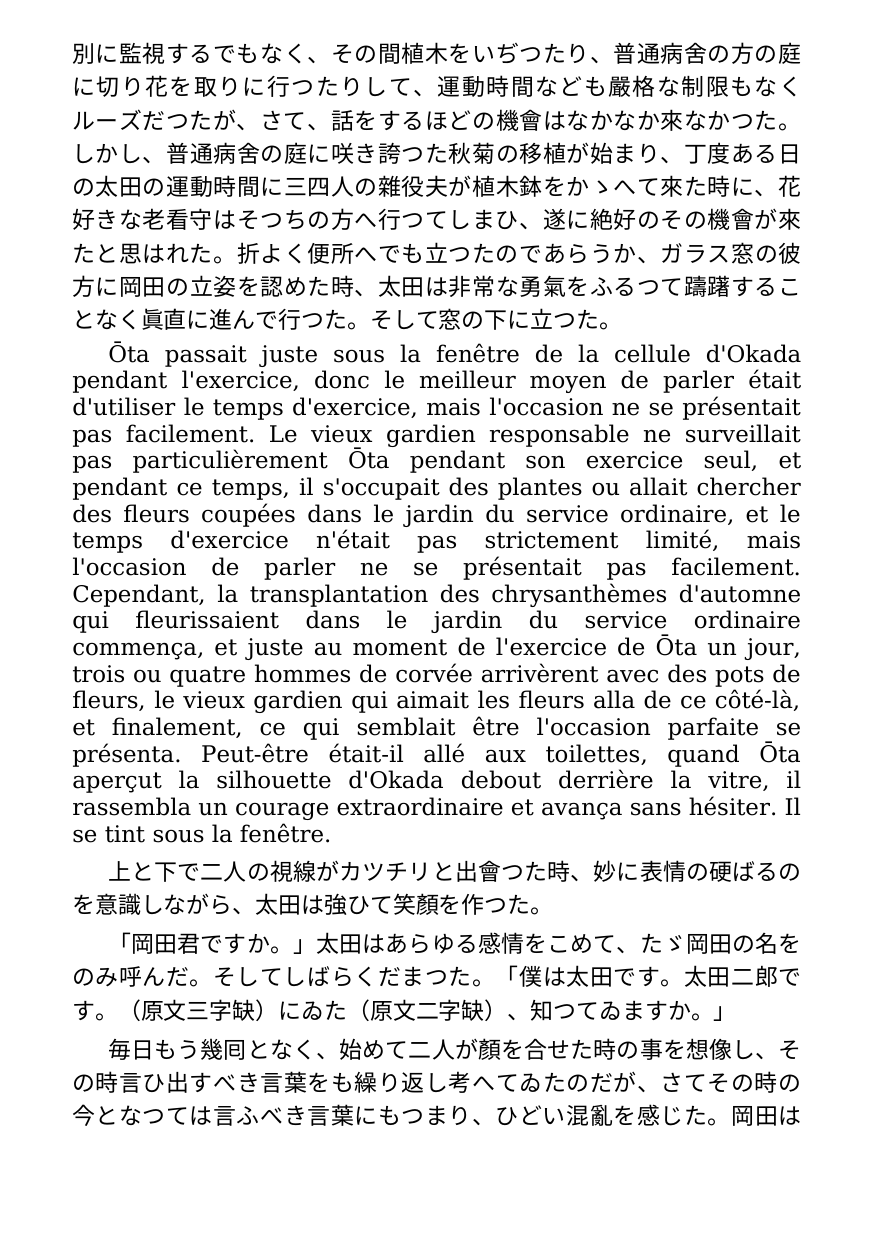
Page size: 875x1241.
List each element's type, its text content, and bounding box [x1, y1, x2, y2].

text Ōta passait juste sous la fenêtre de la cellule d'Okada pendant l'exercice, donc le meilleur moyen de parler était d'utiliser le temps d'exercice, mais l'occasion ne se présentait pas facilement. Le vieux gardien responsable ne surveillait pas particulièrement Ōta pendant son exercice seul, et pendant ce temps, il s'occupait des plantes ou allait chercher des fleurs coupées dans le jardin du service ordinaire, et le temps d'exercice n'était pas strictement limité, mais l'occasion de parler ne se présentait pas facilement. Cependant, la transplantation des chrysanthèmes d'automne qui fleurissaient dans le jardin du service ordinaire commença, et juste au moment de l'exercice de Ōta un jour, trois ou quatre hommes de corvée arrivèrent avec des pots de fleurs, le vieux gardien qui aimait les fleurs alla de ce côté-là, et finalement, ce qui semblait être l'occasion parfaite se présenta. Peut-être était-il allé aux toilettes, quand Ōta aperçut la silhouette d'Okada debout derrière la vitre, il rassembla un courage extraordinaire et avança sans hésiter. Il se tint sous la fenêtre. [72, 341, 802, 848]
text 上と下で二人の視線がカツチリと出會つた時、妙に表情の硬ばるのを意識しながら、太田は強ひて笑顏を作つた。 [72, 854, 802, 920]
text 毎日もう幾囘となく、始めて二人が顏を合せた時の事を想像し、その時言ひ出すべき言葉をも繰り返し考へてゐたのだが、さてその時の今となつては言ふべき言葉にもつまり、ひどい混亂を感じた。岡田は [72, 1032, 802, 1131]
text 別に監視するでもなく、その間植木をいぢつたり、普通病舍の方の庭に切り花を取りに行つたりして、運動時間なども嚴格な制限もなくルーズだつたが、さて、話をするほどの機會はなかなか來なかつた。しかし、普通病舍の庭に咲き誇つた秋菊の移植が始まり、丁度ある日の太田の運動時間に三四人の雜役夫が植木鉢をかゝへて來た時に、花好きな老看守はそつちの方へ行つてしまひ、遂に絶好のその機會が來たと思はれた。折よく便所へでも立つたのであらうか、ガラス窓の彼方に岡田の立姿を認めた時、太田は非常な勇氣をふるつて躊躇することなく眞直に進んで行つた。そして窓の下に立つた。 [72, 36, 802, 335]
text 「岡田君ですか。」太田はあらゆる感情をこめて、たゞ岡田の名をのみ呼んだ。そしてしばらくだまつた。「僕は太田です。太田二郎です。（原文三字缺）にゐた（原文二字缺）、知つてゐますか。」 [72, 926, 802, 1026]
